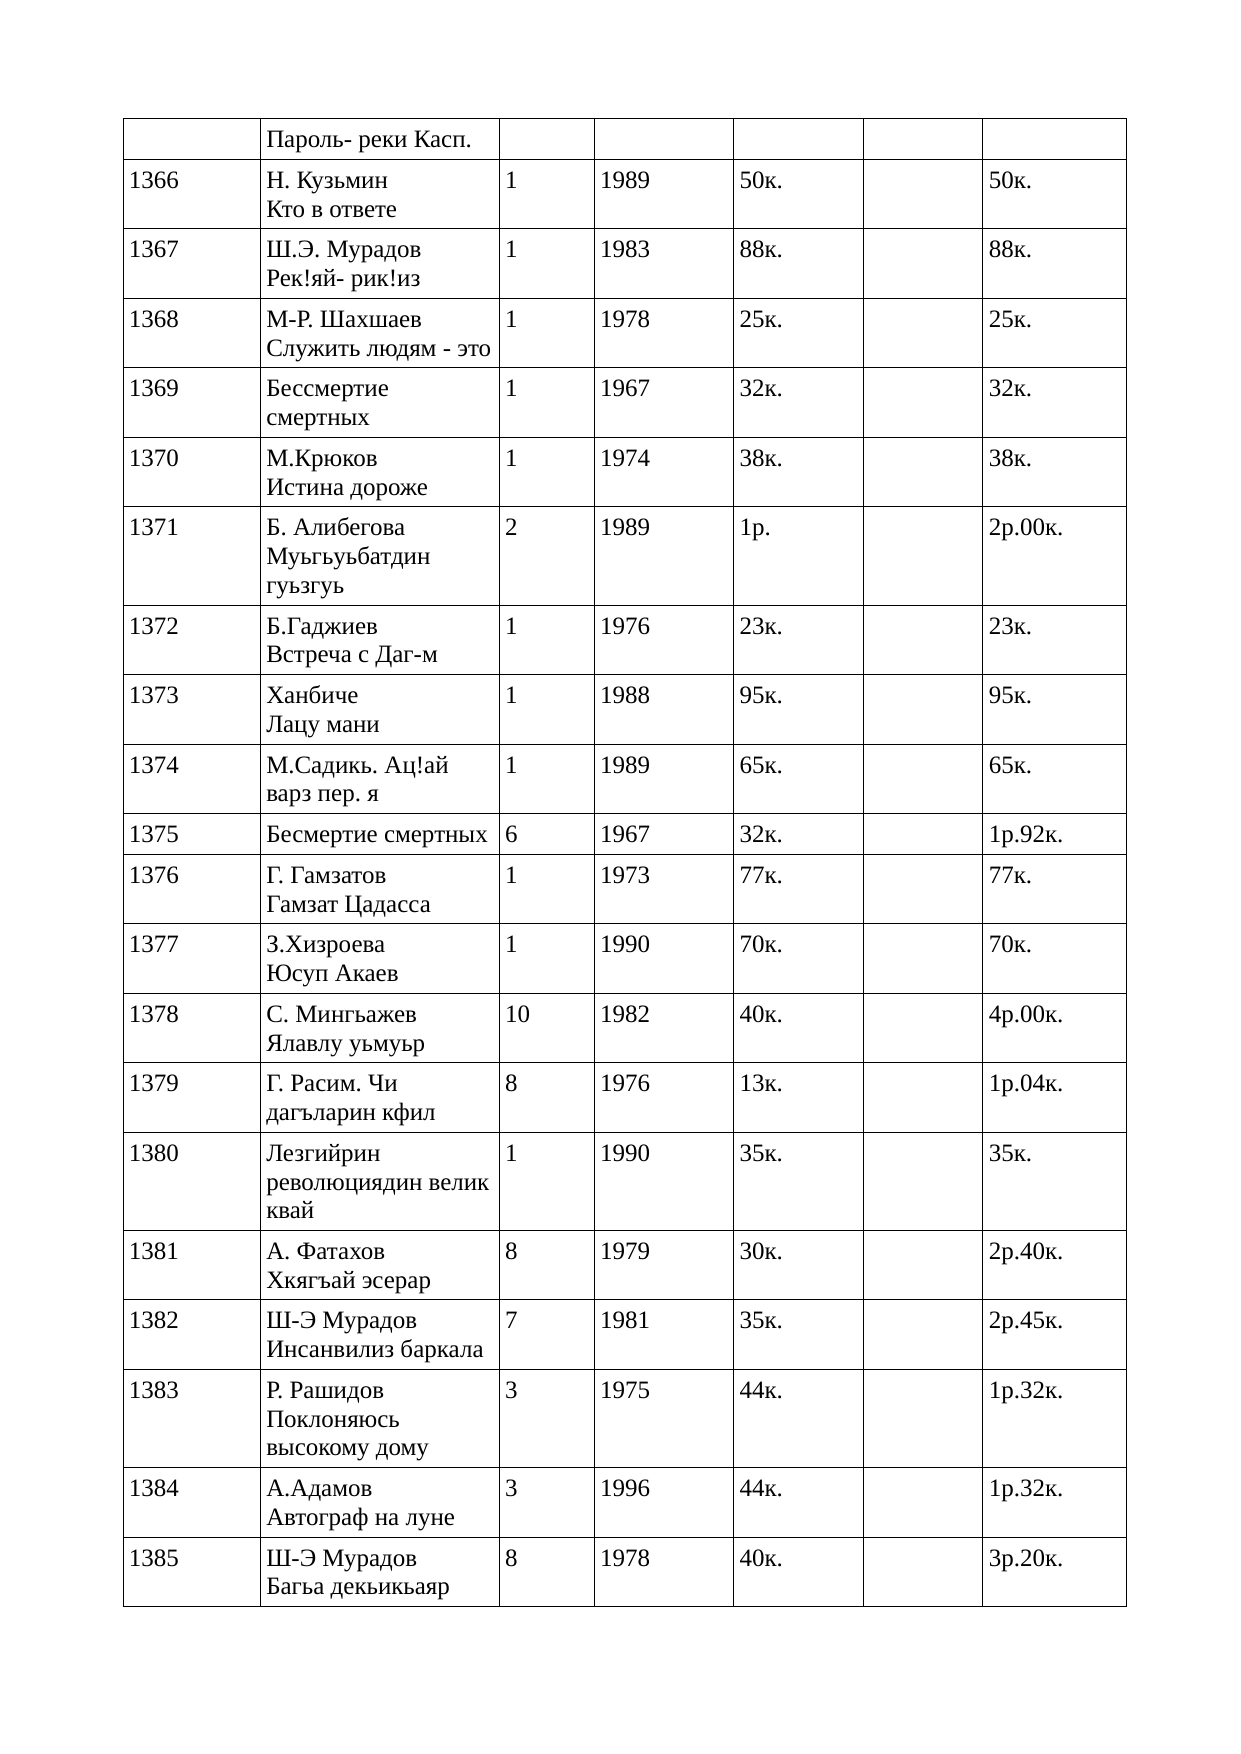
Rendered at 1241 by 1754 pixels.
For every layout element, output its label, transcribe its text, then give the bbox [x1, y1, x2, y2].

table_cell 1р.32к. [983, 1468, 1126, 1536]
table_cell 1383 [124, 1370, 260, 1467]
table_cell 38к. [734, 438, 863, 506]
table_cell 88к. [734, 229, 863, 298]
table_cell 13к. [734, 1063, 863, 1132]
table_cell Лезгийрин революциядин велик квай [261, 1133, 499, 1230]
table_cell 1р.92к. [983, 814, 1126, 854]
table_cell 30к. [734, 1231, 863, 1299]
table_cell 50к. [983, 160, 1126, 228]
table_cell З.Хизроева Юсуп Акаев [261, 924, 499, 993]
table_cell 44к. [734, 1370, 863, 1467]
table_cell 1989 [595, 160, 733, 228]
table_cell 6 [500, 814, 594, 854]
table_cell 1378 [124, 994, 260, 1062]
table_cell 23к. [734, 606, 863, 674]
table_cell 1 [500, 1133, 594, 1230]
table_cell 44к. [734, 1468, 863, 1536]
table_cell 32к. [734, 814, 863, 854]
table_cell Р. Рашидов Поклоняюсь высокому дому [261, 1370, 499, 1467]
table_cell 3 [500, 1468, 594, 1536]
table_cell [734, 119, 863, 159]
table_cell Н. Кузьмин Кто в ответе [261, 160, 499, 228]
table_cell 38к. [983, 438, 1126, 506]
table_cell 1379 [124, 1063, 260, 1132]
table_cell 70к. [983, 924, 1126, 993]
table_cell Г. Гамзатов Гамзат Цадасса [261, 855, 499, 923]
table_cell 1990 [595, 1133, 733, 1230]
table_cell [864, 438, 982, 506]
table_cell 1р.32к. [983, 1370, 1126, 1467]
table_cell [864, 299, 982, 367]
table_cell [500, 119, 594, 159]
table_cell 1983 [595, 229, 733, 298]
table_cell 1369 [124, 368, 260, 437]
table_cell [864, 606, 982, 674]
table_cell [864, 160, 982, 228]
table_cell [864, 1133, 982, 1230]
table_cell Ш-Э Мурадов Багьа декьикьаяр [261, 1538, 499, 1606]
table_cell 1р.04к. [983, 1063, 1126, 1132]
table_cell 1989 [595, 745, 733, 813]
table_cell 1974 [595, 438, 733, 506]
table_cell 1990 [595, 924, 733, 993]
table_cell Г. Расим. Чи дагъларин кфил [261, 1063, 499, 1132]
table_cell 1989 [595, 507, 733, 604]
table_cell 1 [500, 368, 594, 437]
table_cell М.Крюков Истина дороже [261, 438, 499, 506]
table_cell 1 [500, 745, 594, 813]
table_cell [864, 229, 982, 298]
table_cell 77к. [983, 855, 1126, 923]
table_cell 4р.00к. [983, 994, 1126, 1062]
table_cell [864, 1370, 982, 1467]
table_cell 1976 [595, 606, 733, 674]
table_cell 1996 [595, 1468, 733, 1536]
table_cell 1375 [124, 814, 260, 854]
table_cell 95к. [734, 675, 863, 743]
table_cell [595, 119, 733, 159]
table_cell [864, 507, 982, 604]
table_cell 88к. [983, 229, 1126, 298]
table_cell 1381 [124, 1231, 260, 1299]
table_cell 1380 [124, 1133, 260, 1230]
table_cell Б. Алибегова Муьгьуьбатдин гуьзгуь [261, 507, 499, 604]
table_cell 25к. [734, 299, 863, 367]
table_cell 1981 [595, 1300, 733, 1369]
table_cell 8 [500, 1063, 594, 1132]
table_cell 1 [500, 160, 594, 228]
table_cell 1978 [595, 1538, 733, 1606]
table_cell 65к. [734, 745, 863, 813]
table_cell 7 [500, 1300, 594, 1369]
table_cell 1973 [595, 855, 733, 923]
table_cell [864, 994, 982, 1062]
table_cell 10 [500, 994, 594, 1062]
table_cell А.Адамов Автограф на луне [261, 1468, 499, 1536]
table_cell Пароль- реки Касп. [261, 119, 499, 159]
table_cell 1967 [595, 814, 733, 854]
table_cell 1374 [124, 745, 260, 813]
table_cell 1967 [595, 368, 733, 437]
table_cell 1р. [734, 507, 863, 604]
table_cell [864, 1063, 982, 1132]
table_cell [864, 924, 982, 993]
table_cell [864, 1538, 982, 1606]
table_cell 1 [500, 924, 594, 993]
table_cell [983, 119, 1126, 159]
table_cell 50к. [734, 160, 863, 228]
table_cell 1371 [124, 507, 260, 604]
table_cell Ханбиче Лацу мани [261, 675, 499, 743]
table_cell Бесмертие смертных [261, 814, 499, 854]
table_cell 23к. [983, 606, 1126, 674]
table_cell С. Мингьажев Ялавлу уьмуьр [261, 994, 499, 1062]
table_cell 1368 [124, 299, 260, 367]
table_cell Ш.Э. Мурадов Рек!яй- рик!из [261, 229, 499, 298]
table_cell 77к. [734, 855, 863, 923]
table_cell [864, 745, 982, 813]
table_cell 1372 [124, 606, 260, 674]
table_cell 3р.20к. [983, 1538, 1126, 1606]
table_cell [864, 814, 982, 854]
table_cell 8 [500, 1538, 594, 1606]
table_cell 1982 [595, 994, 733, 1062]
table_cell 2р.40к. [983, 1231, 1126, 1299]
table_cell 1373 [124, 675, 260, 743]
table_cell 2 [500, 507, 594, 604]
table_cell М-Р. Шахшаев Служить людям - это [261, 299, 499, 367]
table_cell [864, 368, 982, 437]
table_cell 40к. [734, 994, 863, 1062]
table_cell 3 [500, 1370, 594, 1467]
table_cell 35к. [734, 1133, 863, 1230]
table_cell [864, 675, 982, 743]
table_cell 1988 [595, 675, 733, 743]
table_cell 1377 [124, 924, 260, 993]
table_cell 1 [500, 675, 594, 743]
table_cell 1384 [124, 1468, 260, 1536]
table_cell 1367 [124, 229, 260, 298]
table_cell 32к. [734, 368, 863, 437]
table_cell Б.Гаджиев Встреча с Даг-м [261, 606, 499, 674]
table_cell 1 [500, 438, 594, 506]
table_cell 1376 [124, 855, 260, 923]
table_cell [864, 1231, 982, 1299]
table_cell 35к. [734, 1300, 863, 1369]
table_cell 1976 [595, 1063, 733, 1132]
table_cell [864, 119, 982, 159]
table_cell 1370 [124, 438, 260, 506]
table_cell 1978 [595, 299, 733, 367]
table_cell 1 [500, 229, 594, 298]
table_cell 95к. [983, 675, 1126, 743]
table_cell 8 [500, 1231, 594, 1299]
table_cell 1 [500, 606, 594, 674]
table_cell 1975 [595, 1370, 733, 1467]
table_cell 35к. [983, 1133, 1126, 1230]
table_cell [864, 1300, 982, 1369]
table_cell 1 [500, 855, 594, 923]
table_cell Бессмертие смертных [261, 368, 499, 437]
table_cell 1366 [124, 160, 260, 228]
table_cell 32к. [983, 368, 1126, 437]
table_cell А. Фатахов Хкягъай эсерар [261, 1231, 499, 1299]
table_cell 25к. [983, 299, 1126, 367]
table_cell 65к. [983, 745, 1126, 813]
table_cell М.Садикь. Ац!ай варз пер. я [261, 745, 499, 813]
table_cell 1385 [124, 1538, 260, 1606]
table_cell [124, 119, 260, 159]
table_cell 1 [500, 299, 594, 367]
table_cell 40к. [734, 1538, 863, 1606]
table_cell 70к. [734, 924, 863, 993]
table_cell [864, 1468, 982, 1536]
table_cell 1382 [124, 1300, 260, 1369]
table_cell [864, 855, 982, 923]
table_cell 2р.45к. [983, 1300, 1126, 1369]
table_cell 2р.00к. [983, 507, 1126, 604]
table_cell 1979 [595, 1231, 733, 1299]
table_cell Ш-Э Мурадов Инсанвилиз баркала [261, 1300, 499, 1369]
